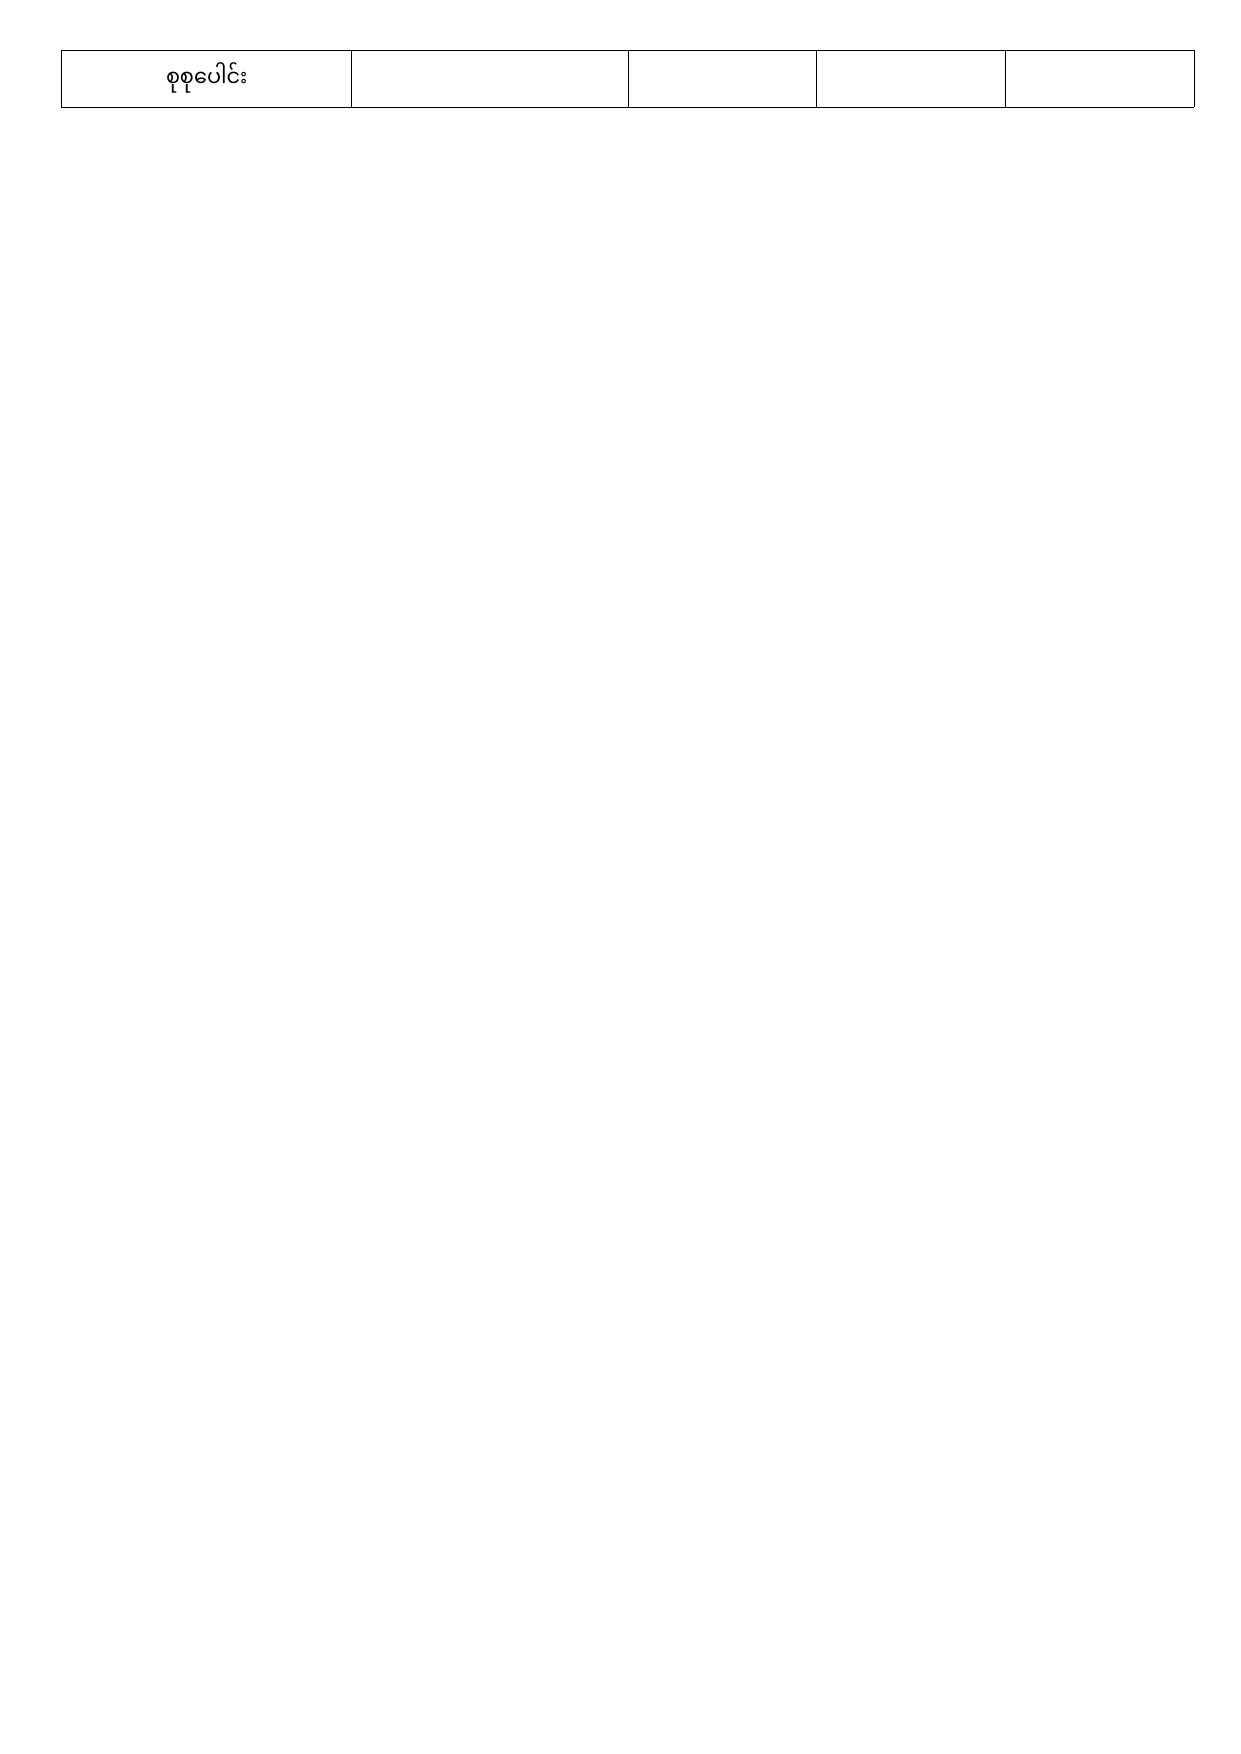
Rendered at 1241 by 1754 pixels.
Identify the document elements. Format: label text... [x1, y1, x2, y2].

table_cell [352, 51, 628, 107]
table_cell [817, 51, 1005, 107]
table_cell [1006, 51, 1194, 107]
table_cell [629, 51, 816, 107]
table_cell စုစုပေါင်း [62, 51, 351, 107]
